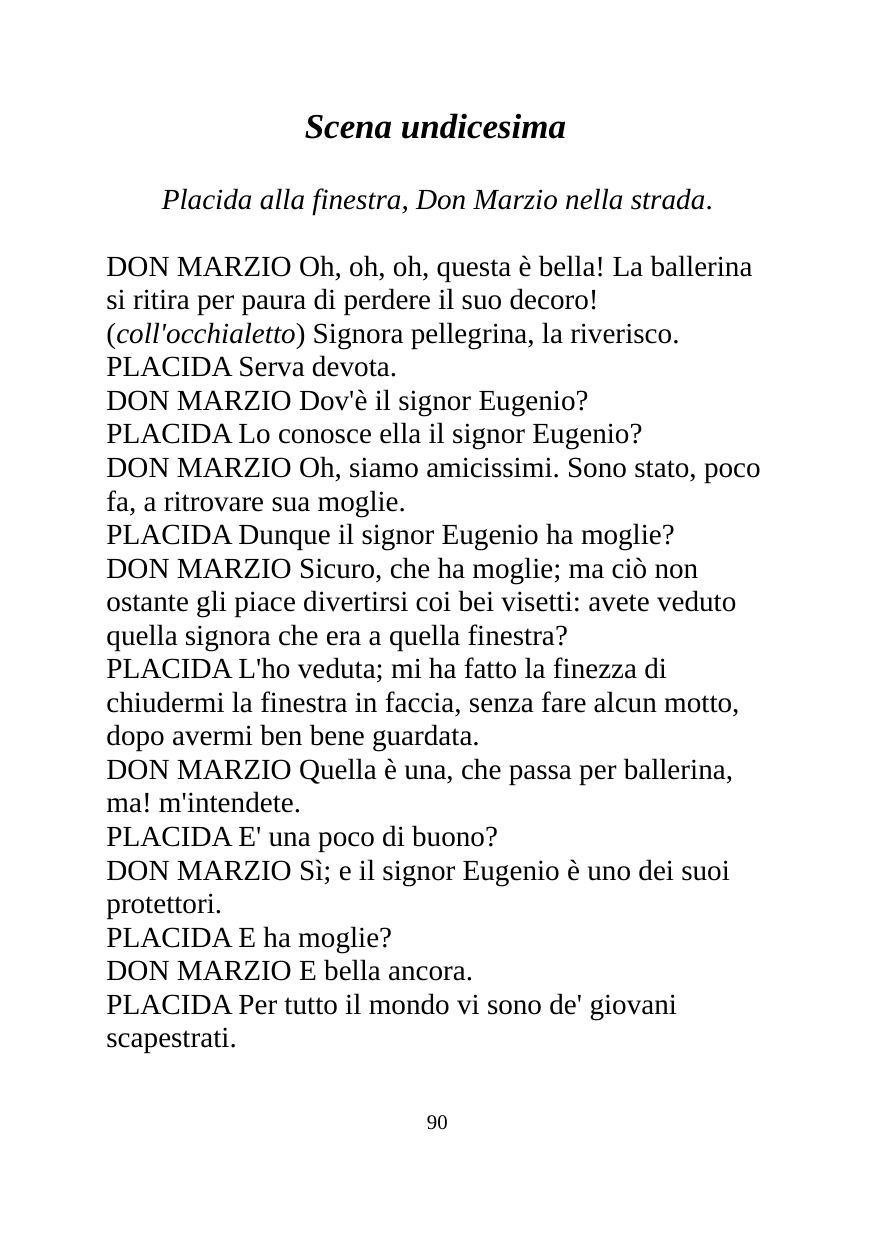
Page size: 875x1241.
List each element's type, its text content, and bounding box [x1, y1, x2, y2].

text PLACIDA Per tutto il mondo vi sono de' giovani scapestrati. [106, 987, 768, 1054]
text DON MARZIO Dov'è il signor Eugenio? [106, 383, 768, 417]
text PLACIDA E' una poco di buono? [106, 819, 768, 853]
text DON MARZIO Sicuro, che ha moglie; ma ciò non ostante gli piace divertirsi coi bei visetti: avete veduto quella signora che era a quella finestra? [106, 551, 768, 651]
text PLACIDA Lo conosce ella il signor Eugenio? [106, 417, 768, 450]
text DON MARZIO Quella è una, che passa per ballerina, ma! m'intendete. [106, 752, 768, 819]
text Placida alla finestra, Don Marzio nella strada. [106, 182, 768, 215]
subtitle Scena undicesima [106, 106, 768, 146]
text PLACIDA Dunque il signor Eugenio ha moglie? [106, 517, 768, 551]
text DON MARZIO E bella ancora. [106, 953, 768, 987]
text PLACIDA E ha moglie? [106, 920, 768, 953]
text DON MARZIO Sì; e il signor Eugenio è uno dei suoi protettori. [106, 853, 768, 920]
text DON MARZIO Oh, oh, oh, questa è bella! La ballerina si ritira per paura di perdere il suo decoro! (coll'occhialetto) Signora pellegrina, la riverisco. [106, 249, 768, 349]
text DON MARZIO Oh, siamo amicissimi. Sono stato, poco fa, a ritrovare sua moglie. [106, 450, 768, 517]
text PLACIDA L'ho veduta; mi ha fatto la finezza di chiudermi la finestra in faccia, senza fare alcun motto, dopo avermi ben bene guardata. [106, 651, 768, 752]
text PLACIDA Serva devota. [106, 349, 768, 383]
